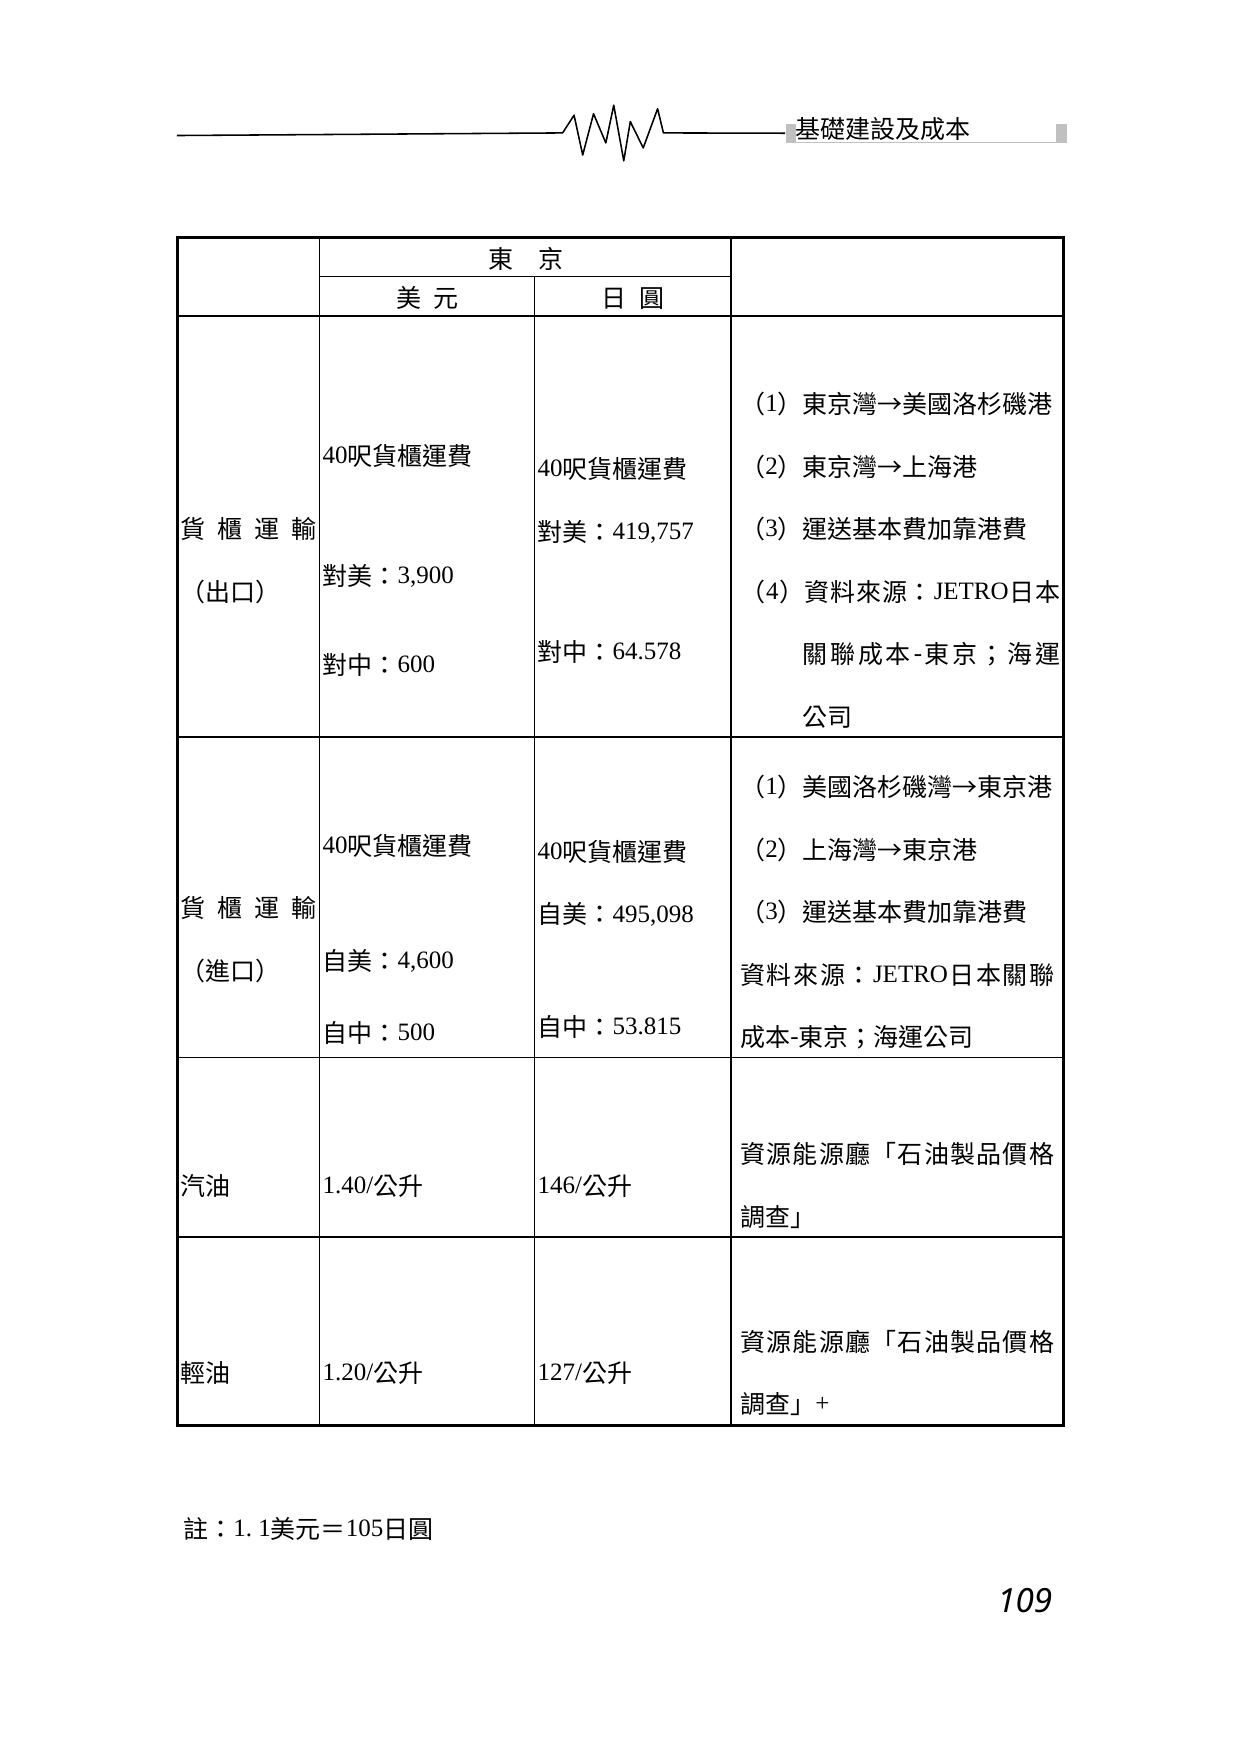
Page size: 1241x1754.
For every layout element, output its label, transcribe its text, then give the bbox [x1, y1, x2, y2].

table_cell 資源能源廳「石油製品價格調查」 [732, 1058, 1062, 1236]
table_cell 貨櫃運輸（進口） [179, 738, 319, 1057]
table_cell 40呎貨櫃運費 自美：4,600 自中：500 [320, 738, 534, 1057]
table_header [179, 239, 319, 315]
table_cell （1）東京灣→美國洛杉磯港 （2）東京灣→上海港 （3）運送基本費加靠港費 （4）資料來源：JETRO日本關聯成本-東京；海運公司 [732, 317, 1062, 736]
table_cell 日 圓 [535, 277, 730, 315]
table_cell 40呎貨櫃運費 自美：495,098 自中：53.815 [535, 738, 730, 1057]
table_header 東 京 [320, 239, 730, 276]
table_cell （1）美國洛杉磯灣→東京港 （2）上海灣→東京港 （3）運送基本費加靠港費 資料來源：JETRO日本關聯成本-東京；海運公司 [732, 738, 1062, 1057]
table_cell 1.20/公升 [320, 1238, 534, 1424]
table_cell 40呎貨櫃運費 對美：419,757 對中：64.578 [535, 317, 730, 736]
table_cell 資源能源廳「石油製品價格調查」+ [732, 1238, 1062, 1424]
text 註：1. 1美元＝105日圓 [183, 1486, 1057, 1549]
table_cell 127/公升 [535, 1238, 730, 1424]
table_header [732, 239, 1062, 315]
table_cell 1.40/公升 [320, 1058, 534, 1236]
table_cell 汽油 [179, 1058, 319, 1236]
table_cell 40呎貨櫃運費 對美：3,900 對中：600 [320, 317, 534, 736]
table_cell 貨櫃運輸（出口） [179, 317, 319, 736]
table_cell 美 元 [320, 277, 534, 315]
table_cell 146/公升 [535, 1058, 730, 1236]
table_cell 輕油 [179, 1238, 319, 1424]
